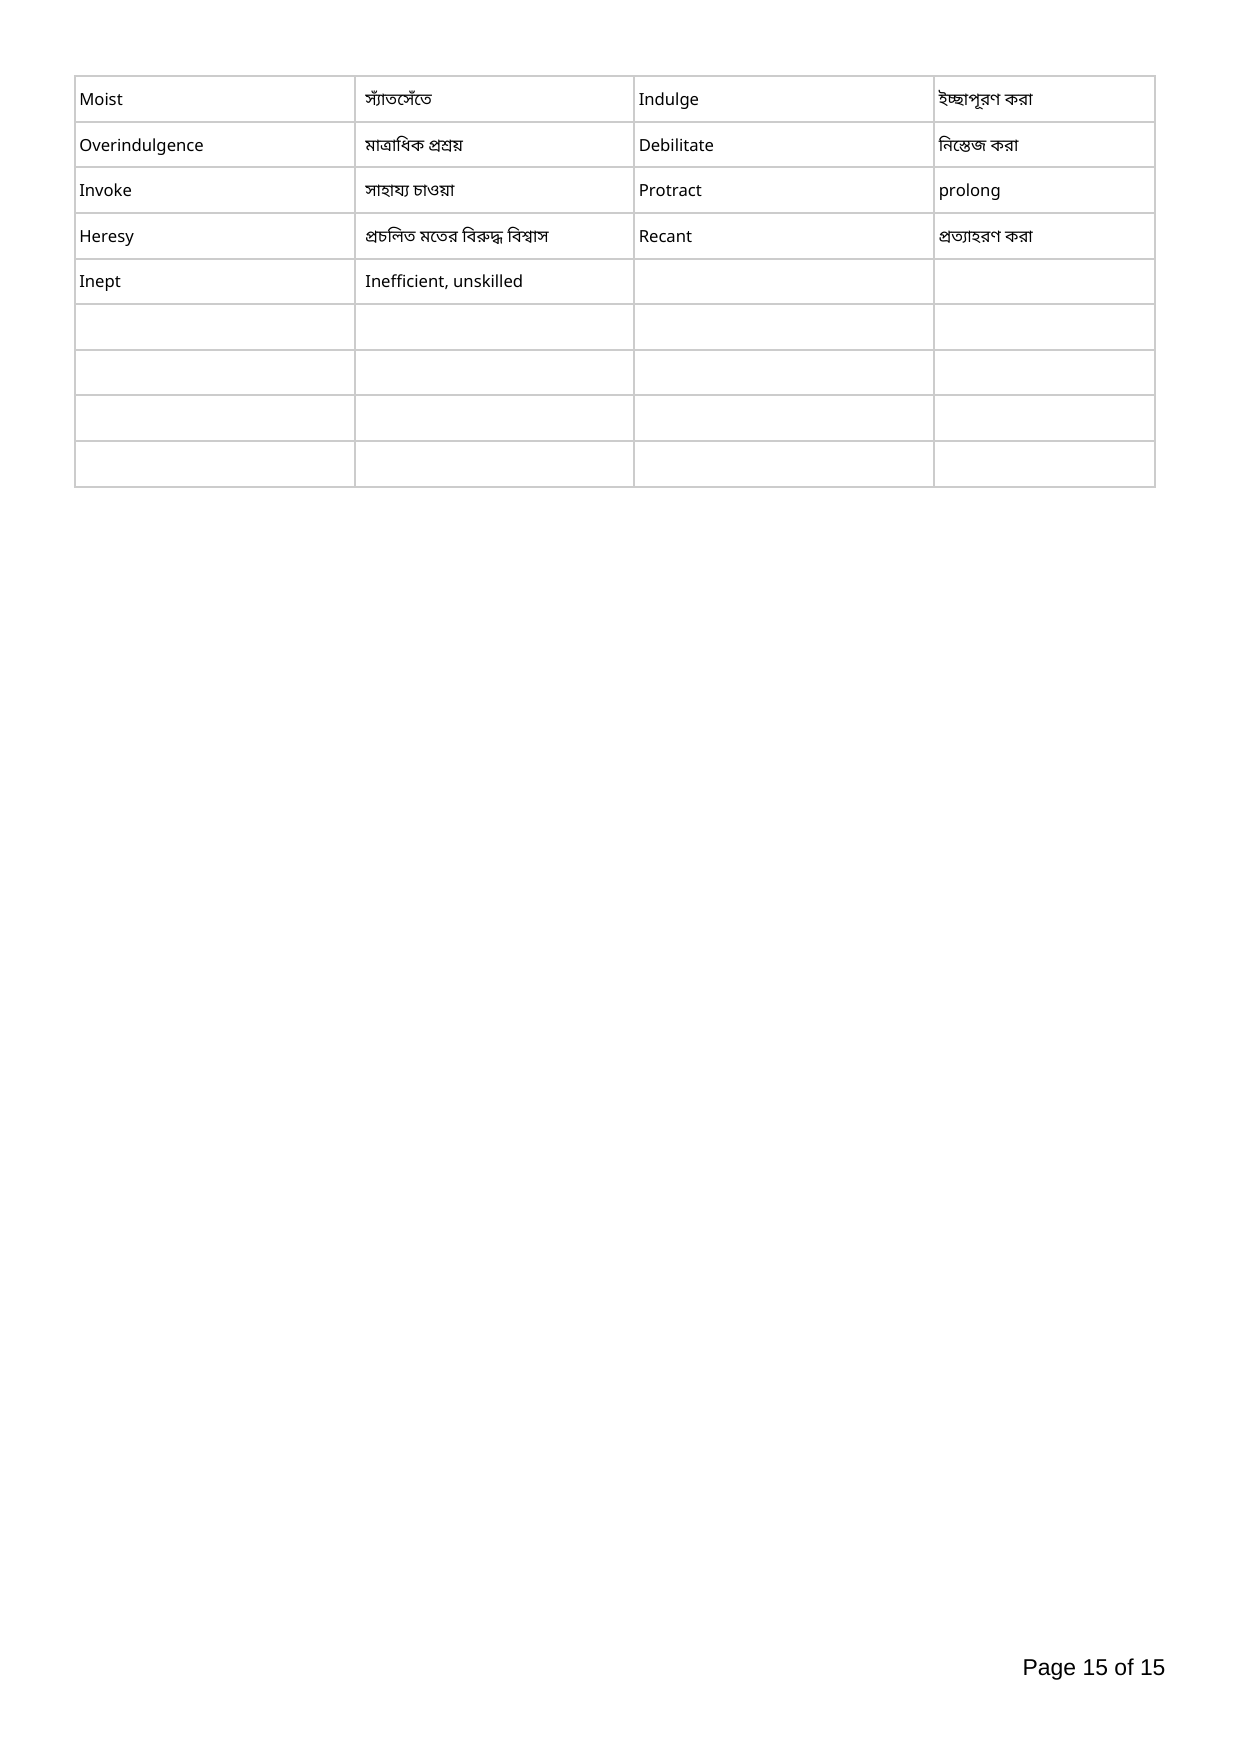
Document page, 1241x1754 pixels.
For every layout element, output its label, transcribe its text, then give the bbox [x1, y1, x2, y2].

table_cell [76, 442, 354, 486]
table_cell [76, 351, 354, 394]
table_cell [935, 351, 1154, 394]
table_cell [935, 396, 1154, 440]
table_cell Recant [635, 214, 933, 257]
table_cell Inept [76, 260, 354, 303]
table_cell [635, 351, 933, 394]
table_cell Overindulgence [76, 123, 354, 166]
table_cell [76, 305, 354, 349]
table_cell [635, 396, 933, 440]
table_cell Moist [76, 77, 354, 121]
table_cell [635, 305, 933, 349]
table_cell মাত্রাধিক প্রশ্রয় [356, 123, 633, 166]
table_cell সাহায্য চাওয়া [356, 168, 633, 212]
table_cell [935, 260, 1154, 303]
table_cell Invoke [76, 168, 354, 212]
table_cell [356, 351, 633, 394]
table_cell Debilitate [635, 123, 933, 166]
table_cell [635, 442, 933, 486]
table_cell [356, 305, 633, 349]
table_cell [935, 305, 1154, 349]
table_cell প্রত্যাহরণ করা [935, 214, 1154, 257]
table_cell Inefficient, unskilled [356, 260, 633, 303]
table_cell [356, 396, 633, 440]
table_cell [356, 442, 633, 486]
table_cell স্যাঁতসেঁতে [356, 77, 633, 121]
table_cell prolong [935, 168, 1154, 212]
table_cell নিস্তেজ করা [935, 123, 1154, 166]
table_cell ইচ্ছাপূরণ করা [935, 77, 1154, 121]
table_cell [635, 260, 933, 303]
table_cell [935, 442, 1154, 486]
table_cell Protract [635, 168, 933, 212]
table_cell Indulge [635, 77, 933, 121]
table_cell প্রচলিত মতের বিরুদ্ধ বিশ্বাস [356, 214, 633, 257]
table_cell Heresy [76, 214, 354, 257]
table_cell [76, 396, 354, 440]
